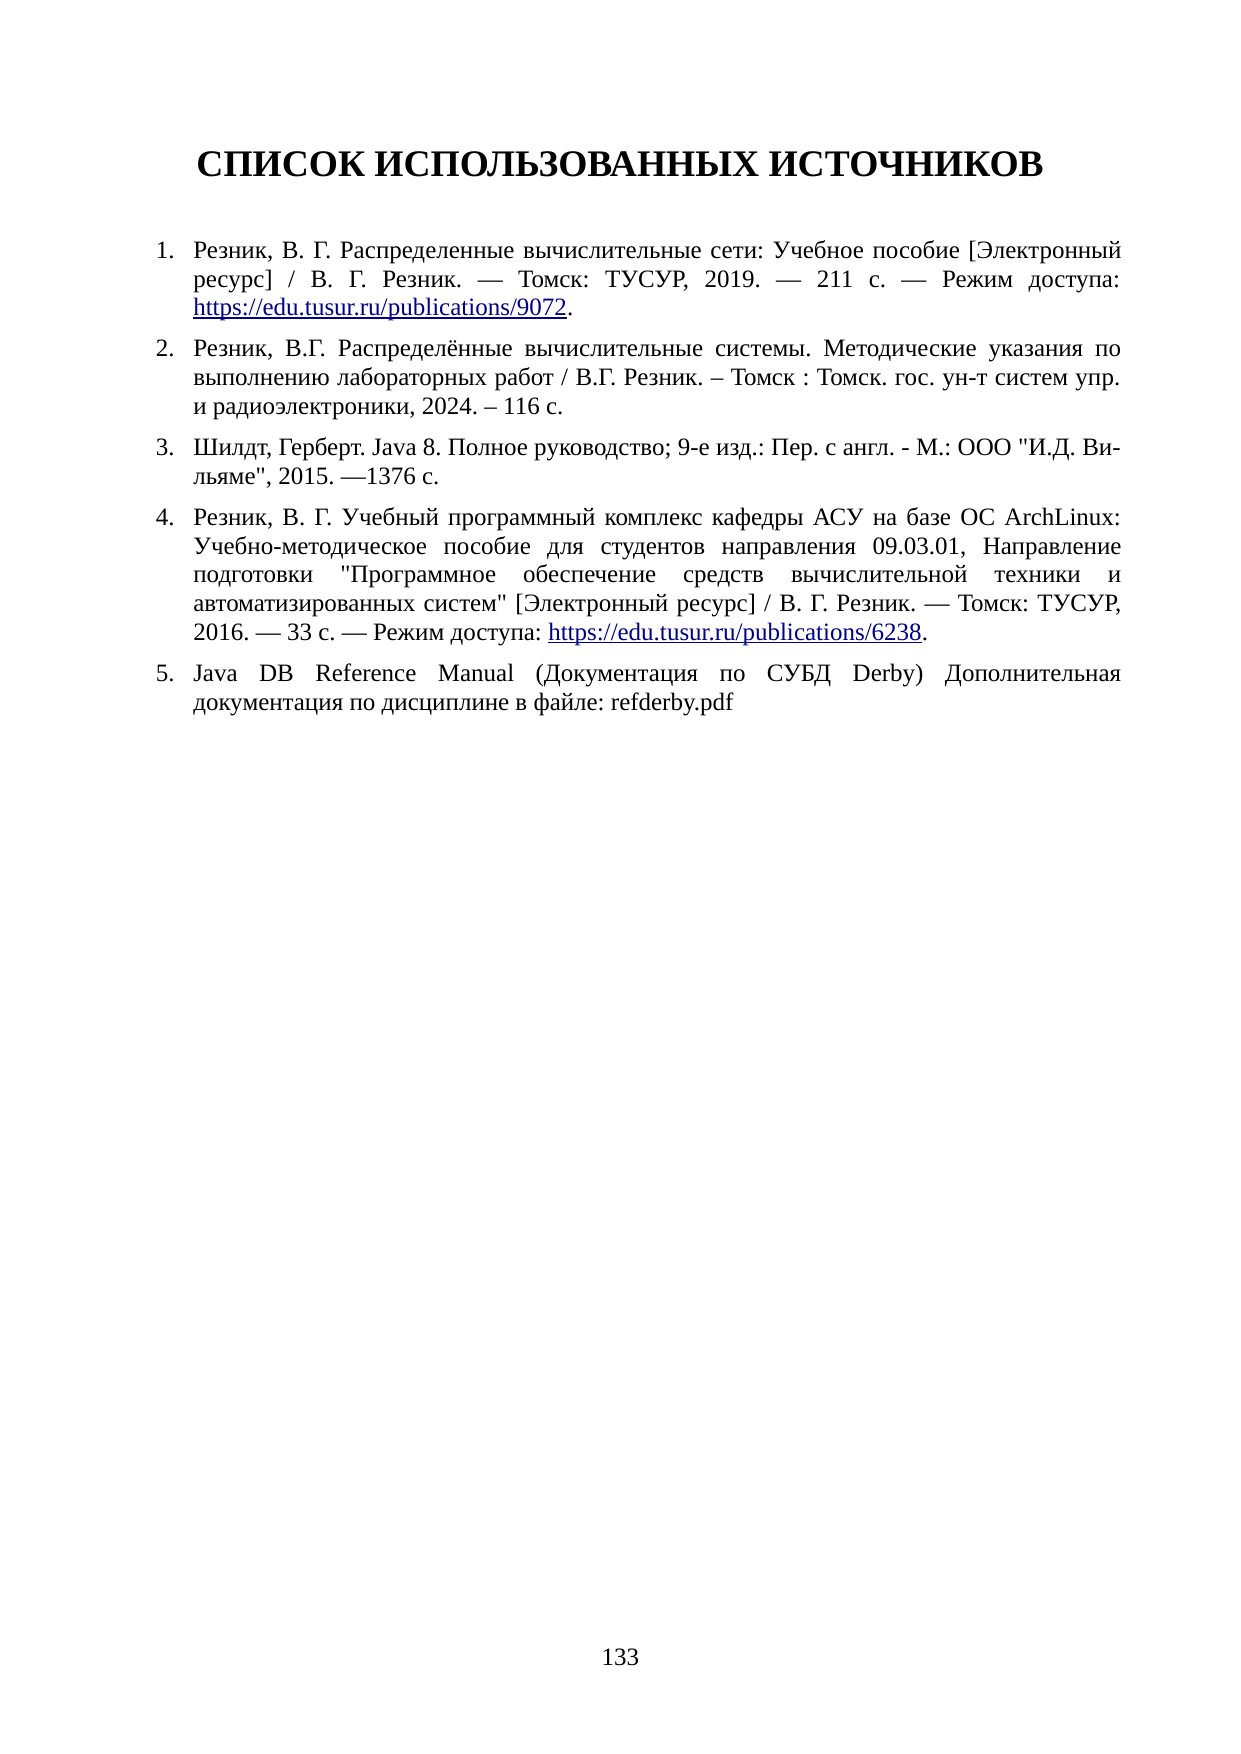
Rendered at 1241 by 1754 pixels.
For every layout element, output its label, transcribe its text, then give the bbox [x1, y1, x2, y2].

list Резник, В.Г. Распределённые вычислительные системы. Методические указания по выполнению лабораторных работ / В.Г. Резник. – Томск : Томск. гос. ун-т систем упр. и радиоэлектроники, 2024. – 116 с. [156, 333, 1122, 420]
list Java DB Reference Manual (Документация по СУБД Derby) Дополнительная документация по дисциплине в файле: refderby.pdf [156, 658, 1122, 716]
list Резник, В. Г. Учебный программный комплекс кафедры АСУ на базе ОС ArchLinux: Учебно-методическое пособие для студентов направления 09.03.01, Направление подготовки "Программное обеспечение средств вычислительной техники и автоматизированных систем" [Электронный ресурс] / В. Г. Резник. — Томск: ТУСУР, 2016. — 33 с. — Режим доступа: https://edu.tusur.ru/publications/6238. [156, 502, 1122, 646]
subtitle СПИСОК ИСПОЛЬЗОВАННЫХ ИСТОЧНИКОВ [118, 142, 1122, 185]
list Резник, В. Г. Распределенные вычислительные сети: Учебное пособие [Электронный ресурс] / В. Г. Резник. — Томск: ТУСУР, 2019. — 211 с. — Режим доступа: https://edu.tusur.ru/publications/9072. [156, 235, 1122, 321]
list Шилдт, Герберт. Java 8. Полное руководство; 9-е изд.: Пер. с англ. - М.: ООО "И.Д. Ви-льяме", 2015. —1376 с. [156, 432, 1122, 490]
